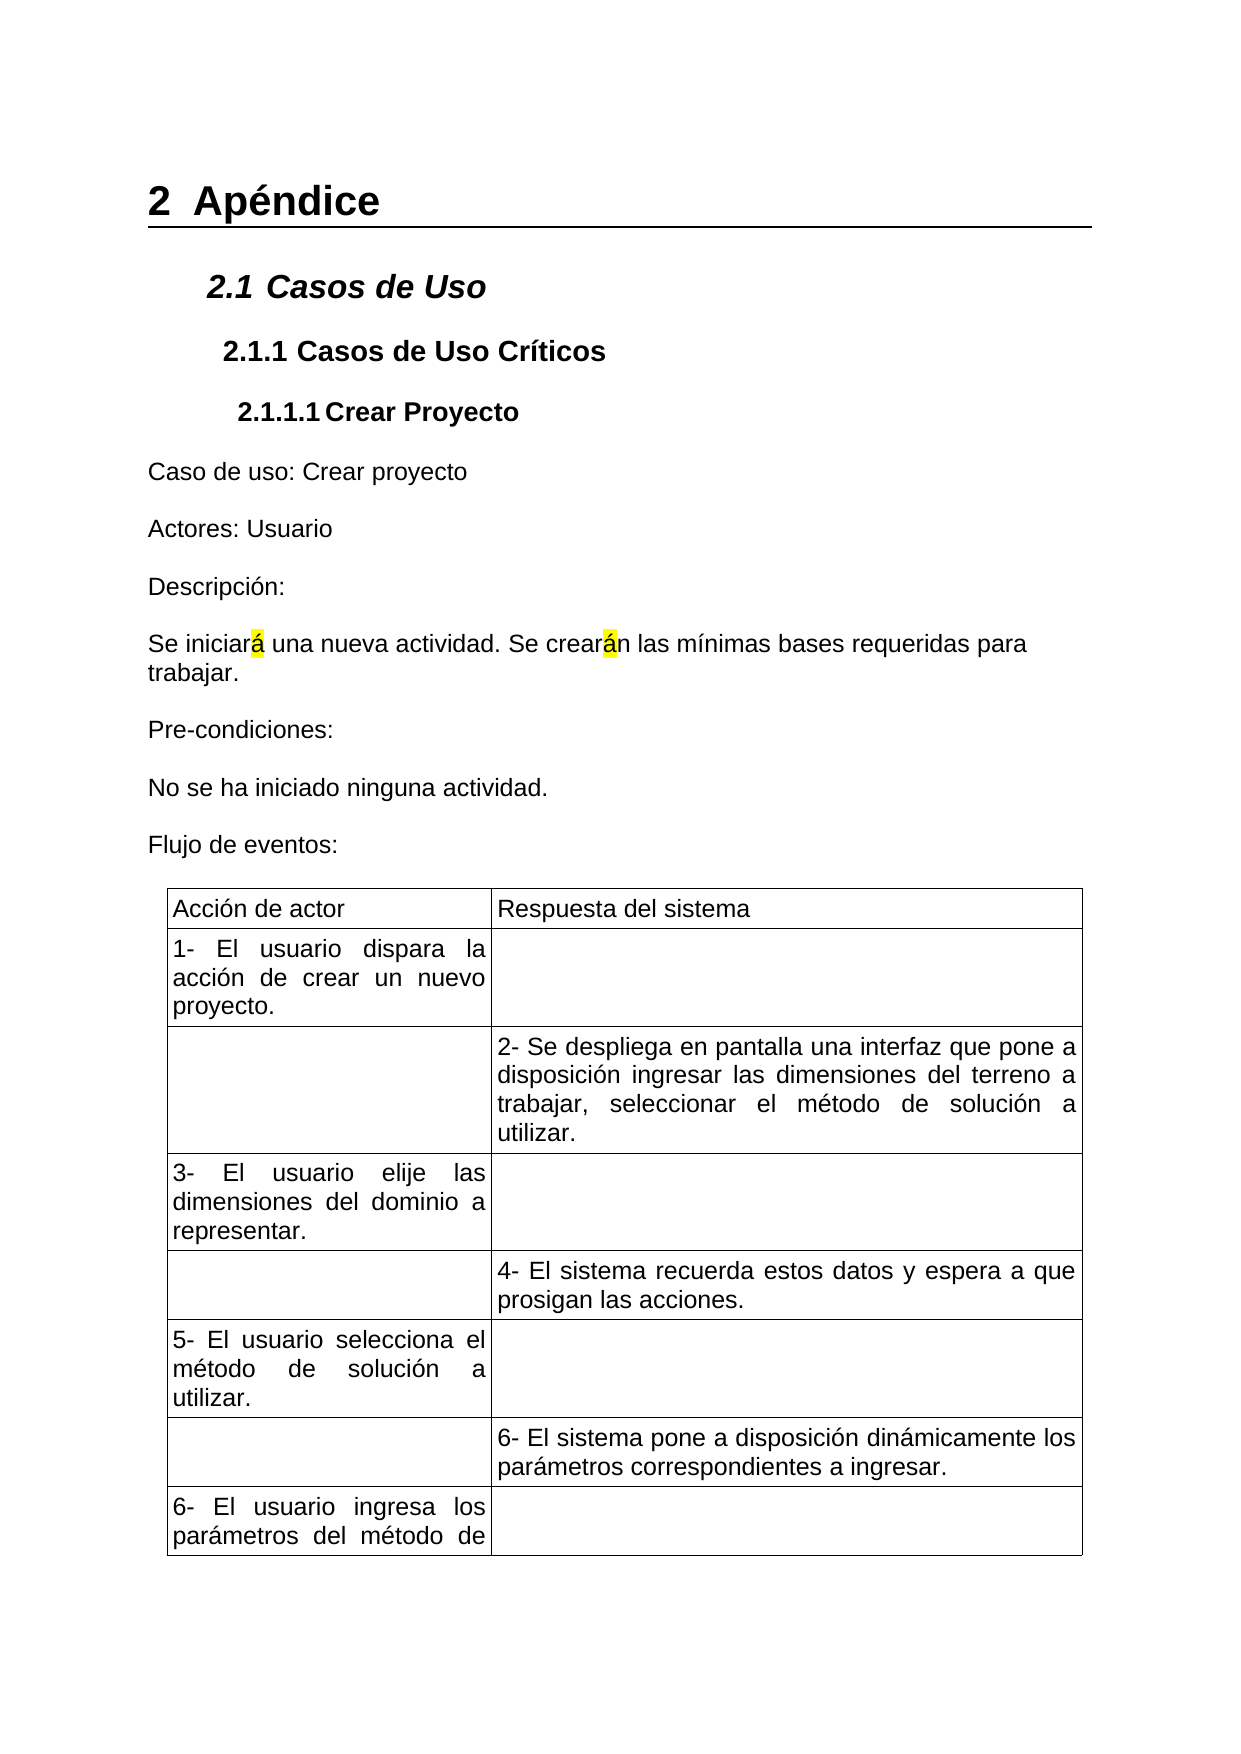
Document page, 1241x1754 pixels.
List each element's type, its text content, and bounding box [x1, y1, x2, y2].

subtitle Casos de Uso [207, 267, 1092, 305]
subtitle Apéndice [148, 176, 1092, 226]
table_cell [492, 1487, 1082, 1555]
subtitle Casos de Uso Críticos [223, 334, 1092, 368]
table_cell 2- Se despliega en pantalla una interfaz que pone a disposición ingresar las dimensiones del terreno a trabajar, seleccionar el método de solución a utilizar. [492, 1027, 1082, 1152]
table_header Acción de actor [168, 889, 491, 928]
table_cell 4- El sistema recuerda estos datos y espera a que prosigan las acciones. [492, 1251, 1082, 1319]
table_header Respuesta del sistema [492, 889, 1082, 928]
table_cell [168, 1027, 491, 1152]
table_cell 6- El sistema pone a disposición dinámicamente los parámetros correspondientes a ingresar. [492, 1418, 1082, 1486]
table_cell [168, 1251, 491, 1319]
table_cell 3- El usuario elije las dimensiones del dominio a representar. [168, 1154, 491, 1250]
table_cell [168, 1418, 491, 1486]
subtitle Crear Proyecto [237, 396, 1092, 428]
table_cell 6- El usuario ingresa los parámetros del método de [168, 1487, 491, 1555]
table_cell [492, 1320, 1082, 1417]
text Caso de uso: Crear proyecto Actores: Usuario Descripción: Se iniciará una nueva actividad. Se crearán las mínimas bases requeridas para trabajar. Pre-condiciones: No se ha iniciado ninguna actividad. Flujo de eventos: [148, 456, 1092, 859]
table_cell [492, 929, 1082, 1026]
table_cell 5- El usuario selecciona el método de solución a utilizar. [168, 1320, 491, 1417]
table_cell [492, 1154, 1082, 1250]
table_cell 1- El usuario dispara la acción de crear un nuevo proyecto. [168, 929, 491, 1026]
